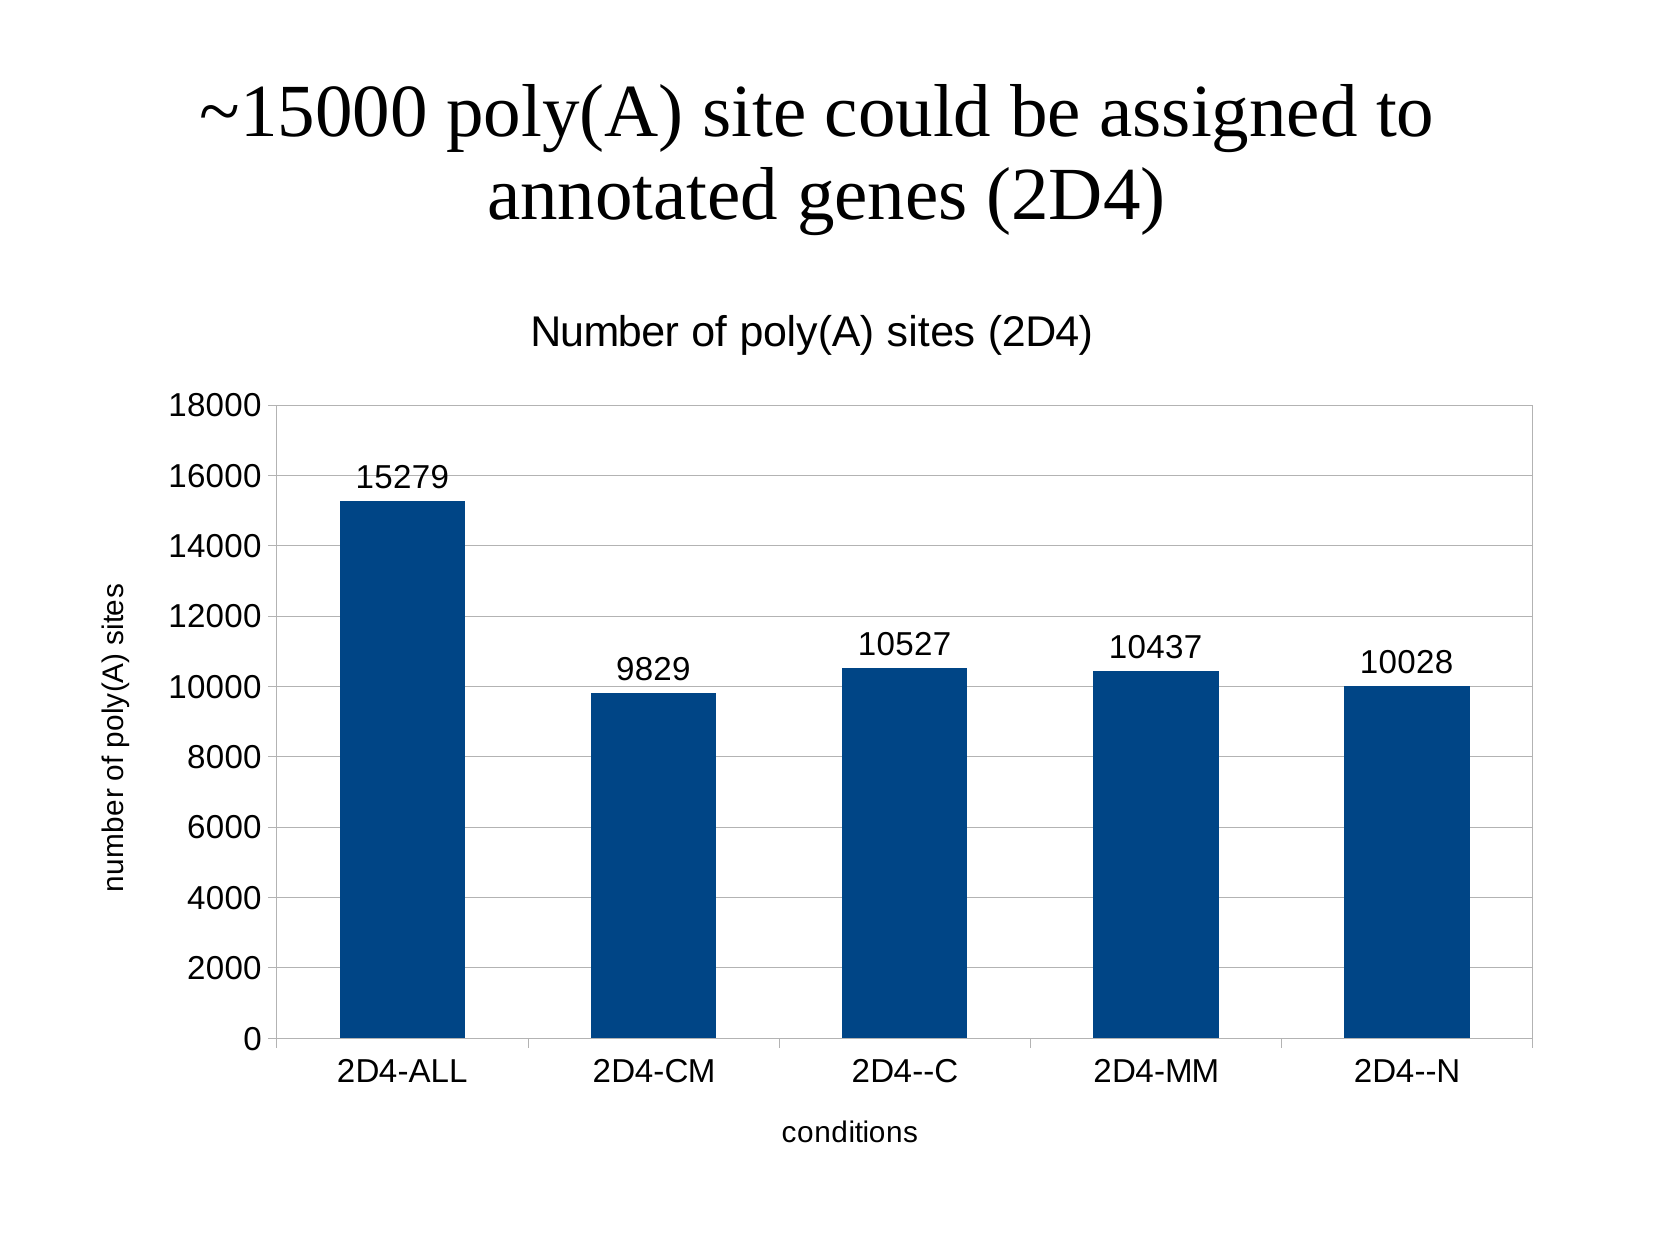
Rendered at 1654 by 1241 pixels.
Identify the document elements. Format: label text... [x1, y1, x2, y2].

title ~15000 poly(A) site could be assigned to annotated genes (2D4) [82, 49, 1571, 257]
chart [61, 270, 1563, 1183]
